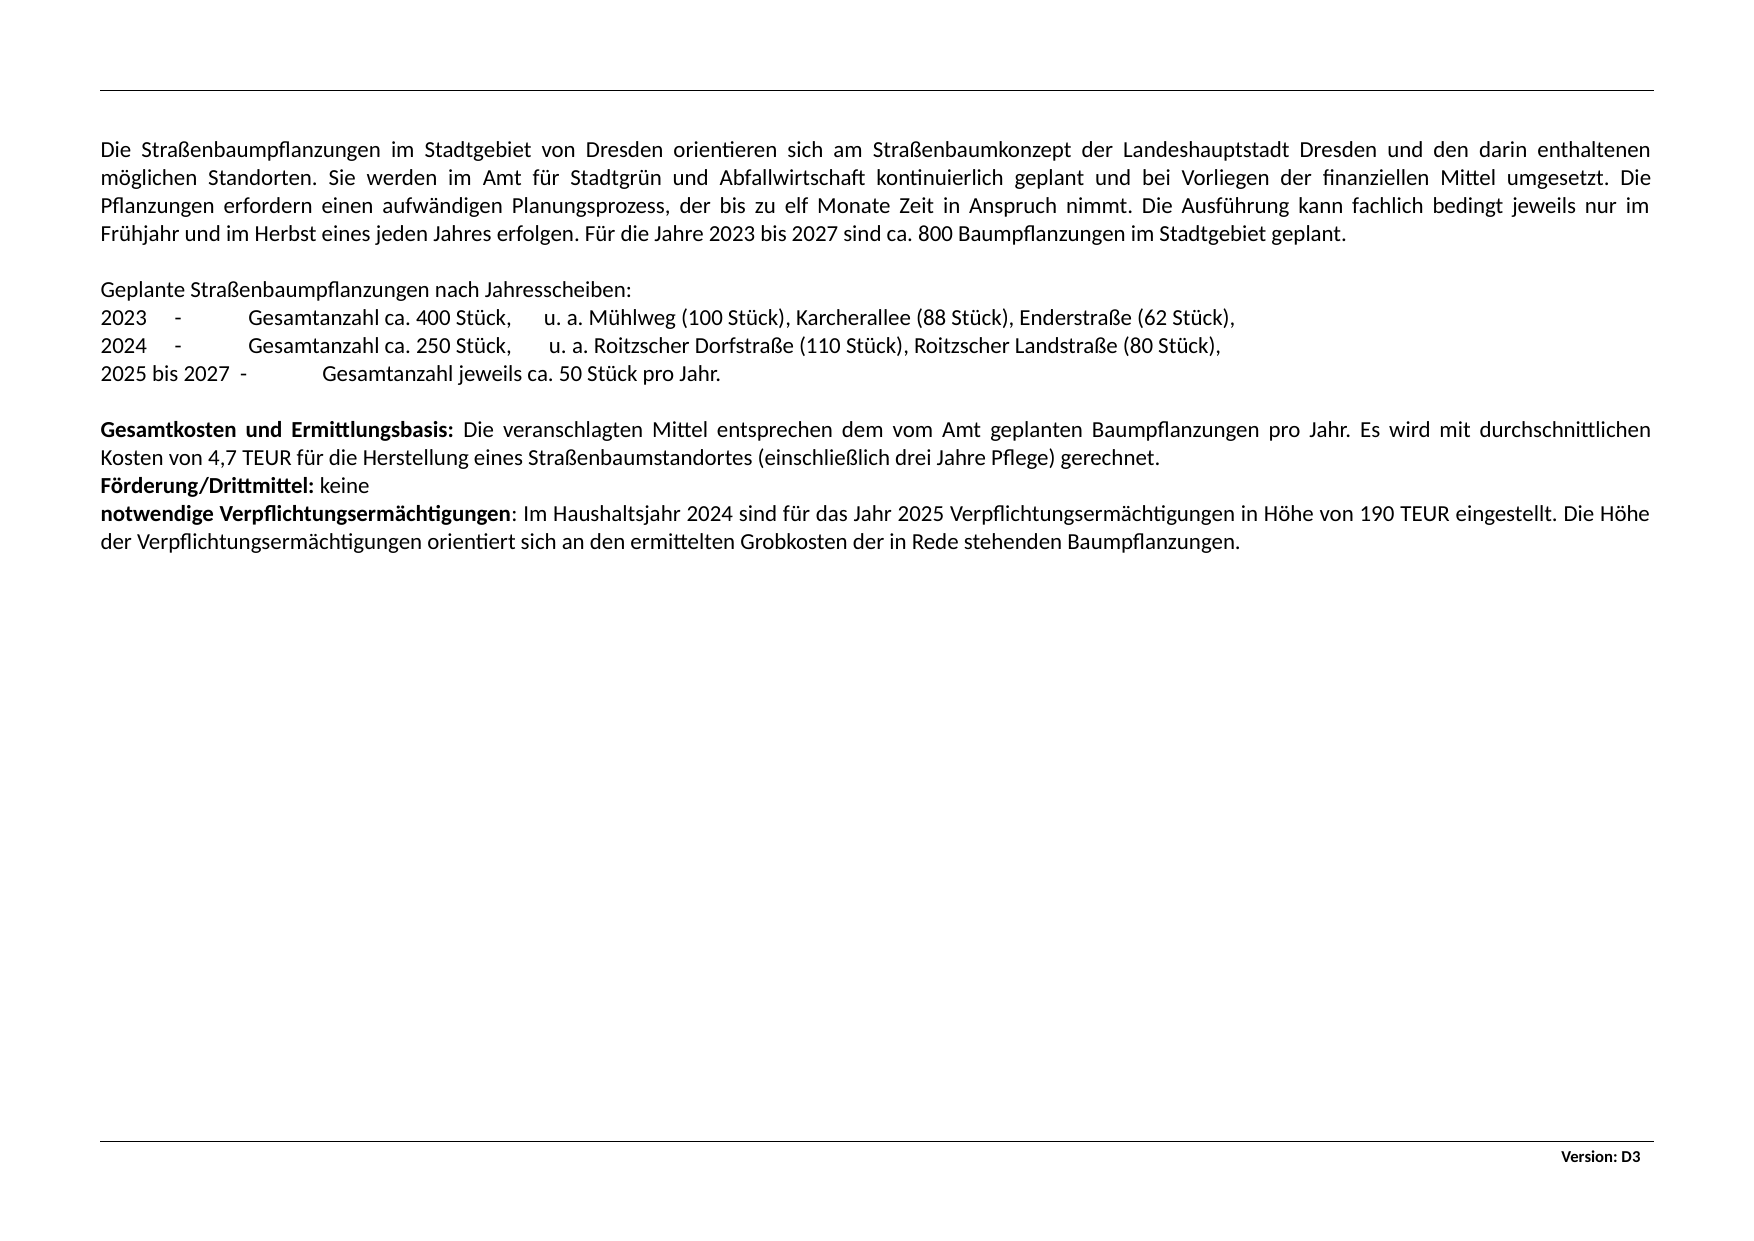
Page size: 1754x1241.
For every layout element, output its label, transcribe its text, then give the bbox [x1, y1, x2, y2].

text Geplante Straßenbaumpflanzungen nach Jahresscheiben: [100, 275, 1653, 303]
text 2025 bis 2027 - Gesamtanzahl jeweils ca. 50 Stück pro Jahr. [100, 359, 1653, 387]
text Gesamtkosten und Ermittlungsbasis: Die veranschlagten Mittel entsprechen dem vom Amt geplanten Baumpflanzungen pro Jahr. Es wird mit durchschnittlichen Kosten von 4,7 TEUR für die Herstellung eines Straßenbaumstandortes (einschließlich drei Jahre Pflege) gerechnet. [100, 415, 1653, 471]
text 2024 - Gesamtanzahl ca. 250 Stück, u. a. Roitzscher Dorfstraße (110 Stück), Roitzscher Landstraße (80 Stück), [100, 331, 1653, 359]
text 2023 - Gesamtanzahl ca. 400 Stück, u. a. Mühlweg (100 Stück), Karcherallee (88 Stück), Enderstraße (62 Stück), [100, 303, 1653, 331]
text Die Straßenbaumpflanzungen im Stadtgebiet von Dresden orientieren sich am Straßenbaumkonzept der Landeshauptstadt Dresden und den darin enthaltenen möglichen Standorten. Sie werden im Amt für Stadtgrün und Abfallwirtschaft kontinuierlich geplant und bei Vorliegen der finanziellen Mittel umgesetzt. Die Pflanzungen erfordern einen aufwändigen Planungsprozess, der bis zu elf Monate Zeit in Anspruch nimmt. Die Ausführung kann fachlich bedingt jeweils nur im Frühjahr und im Herbst eines jeden Jahres erfolgen. Für die Jahre 2023 bis 2027 sind ca. 800 Baumpflanzungen im Stadtgebiet geplant. [100, 135, 1653, 247]
text notwendige Verpflichtungsermächtigungen: Im Haushaltsjahr 2024 sind für das Jahr 2025 Verpflichtungsermächtigungen in Höhe von 190 TEUR eingestellt. Die Höhe der Verpflichtungsermächtigungen orientiert sich an den ermittelten Grobkosten der in Rede stehenden Baumpflanzungen. [100, 499, 1653, 555]
text Förderung/Drittmittel: keine [100, 471, 1653, 499]
